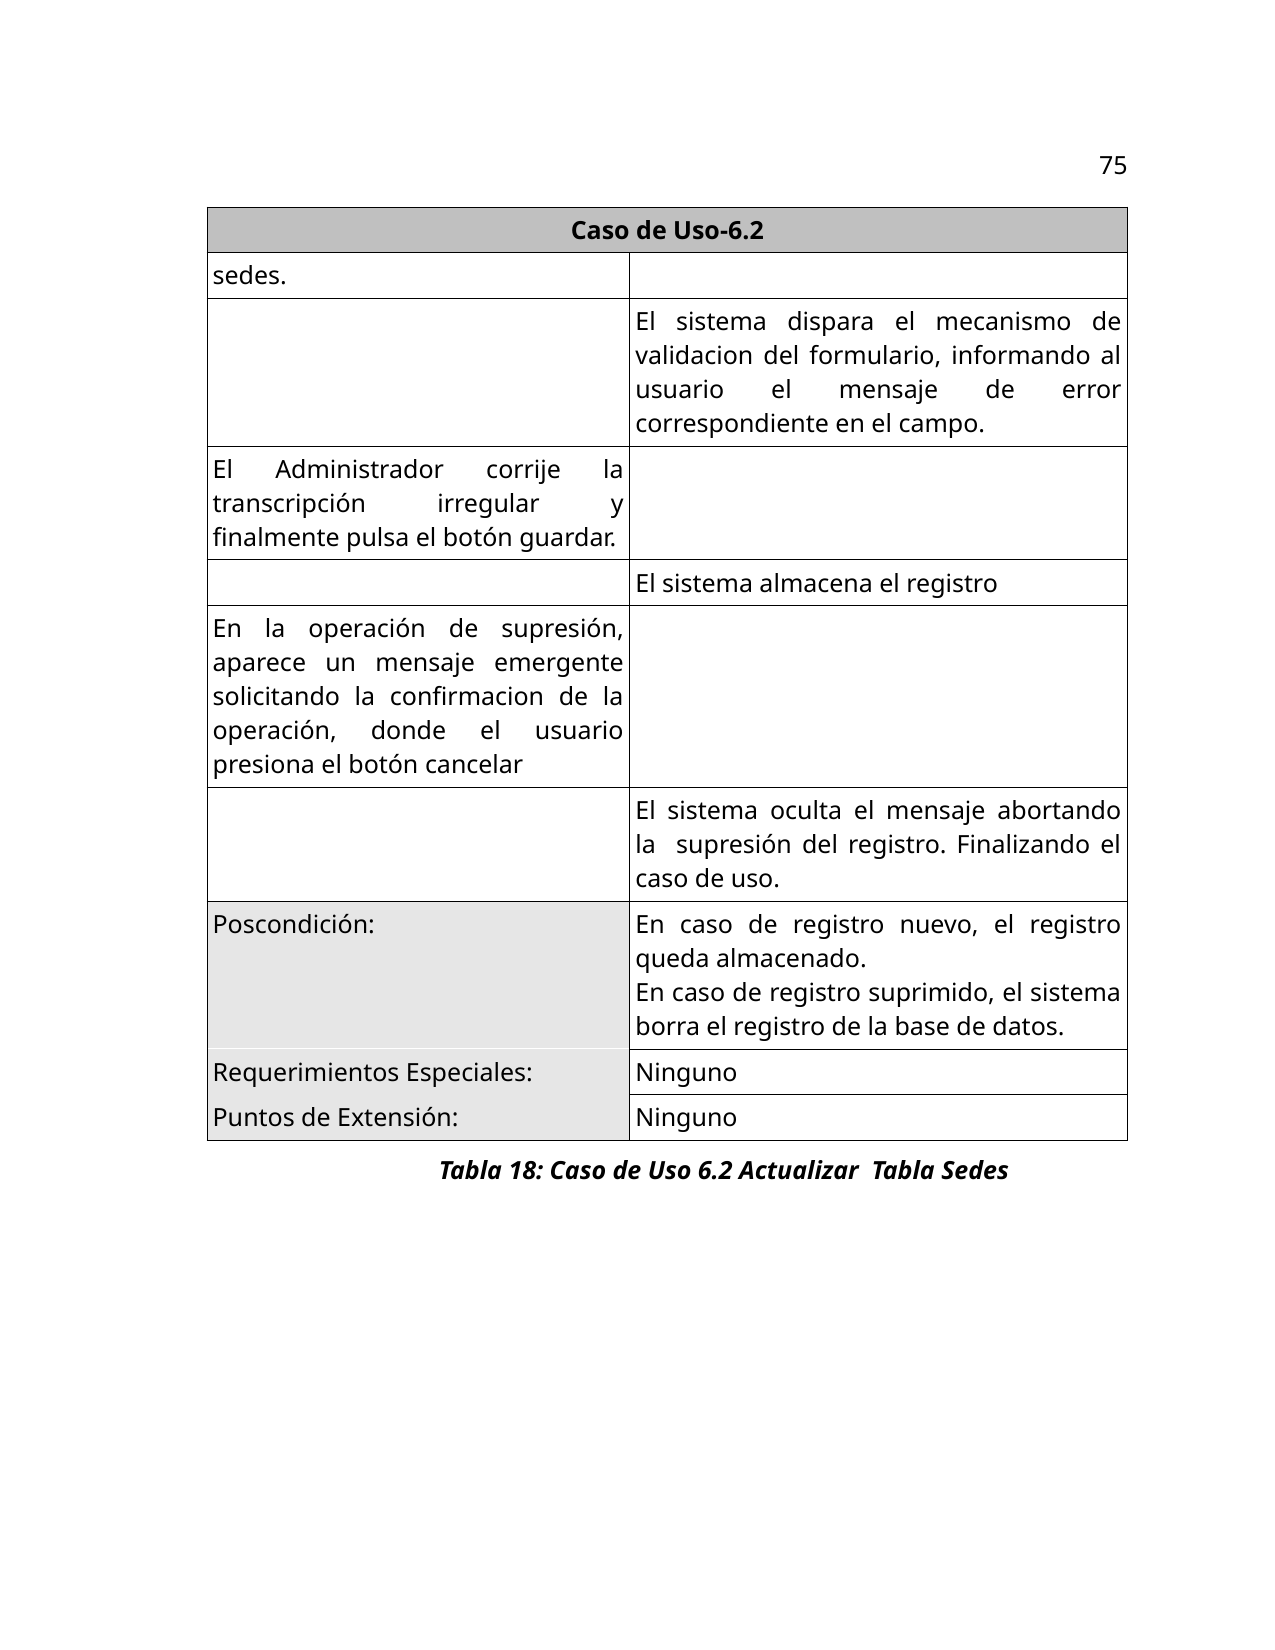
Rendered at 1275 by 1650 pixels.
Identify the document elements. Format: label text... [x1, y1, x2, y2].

table_cell Requerimientos Especiales: [208, 1049, 629, 1094]
table_cell Poscondición: [208, 902, 629, 1048]
text Tabla 18: Caso de Uso 6.2 Actualizar Tabla Sedes [248, 1152, 1127, 1186]
table_cell El sistema almacena el registro [630, 560, 1127, 605]
table_cell En la operación de supresión, aparece un mensaje emergente solicitando la confirmacion de la operación, donde el usuario presiona el botón cancelar [208, 606, 629, 787]
table_cell El sistema dispara el mecanismo de validacion del formulario, informando al usuario el mensaje de error correspondiente en el campo. [630, 299, 1127, 446]
table_cell sedes. [208, 253, 629, 298]
table_cell El Administrador corrije la transcripción irregular y finalmente pulsa el botón guardar. [208, 447, 629, 559]
table_cell [630, 606, 1127, 787]
table_cell Ninguno [630, 1095, 1127, 1140]
table_header Caso de Uso-6.2 [208, 208, 1127, 252]
table_cell [630, 447, 1127, 559]
table_cell En caso de registro nuevo, el registro queda almacenado. En caso de registro suprimido, el sistema borra el registro de la base de datos. [630, 902, 1127, 1048]
table_cell El sistema oculta el mensaje abortando la supresión del registro. Finalizando el caso de uso. [630, 788, 1127, 901]
table_cell Puntos de Extensión: [208, 1094, 629, 1140]
table_cell [208, 560, 629, 605]
table_cell [630, 253, 1127, 298]
table_cell [208, 788, 629, 901]
table_cell [208, 299, 629, 446]
table_cell Ninguno [630, 1050, 1127, 1094]
